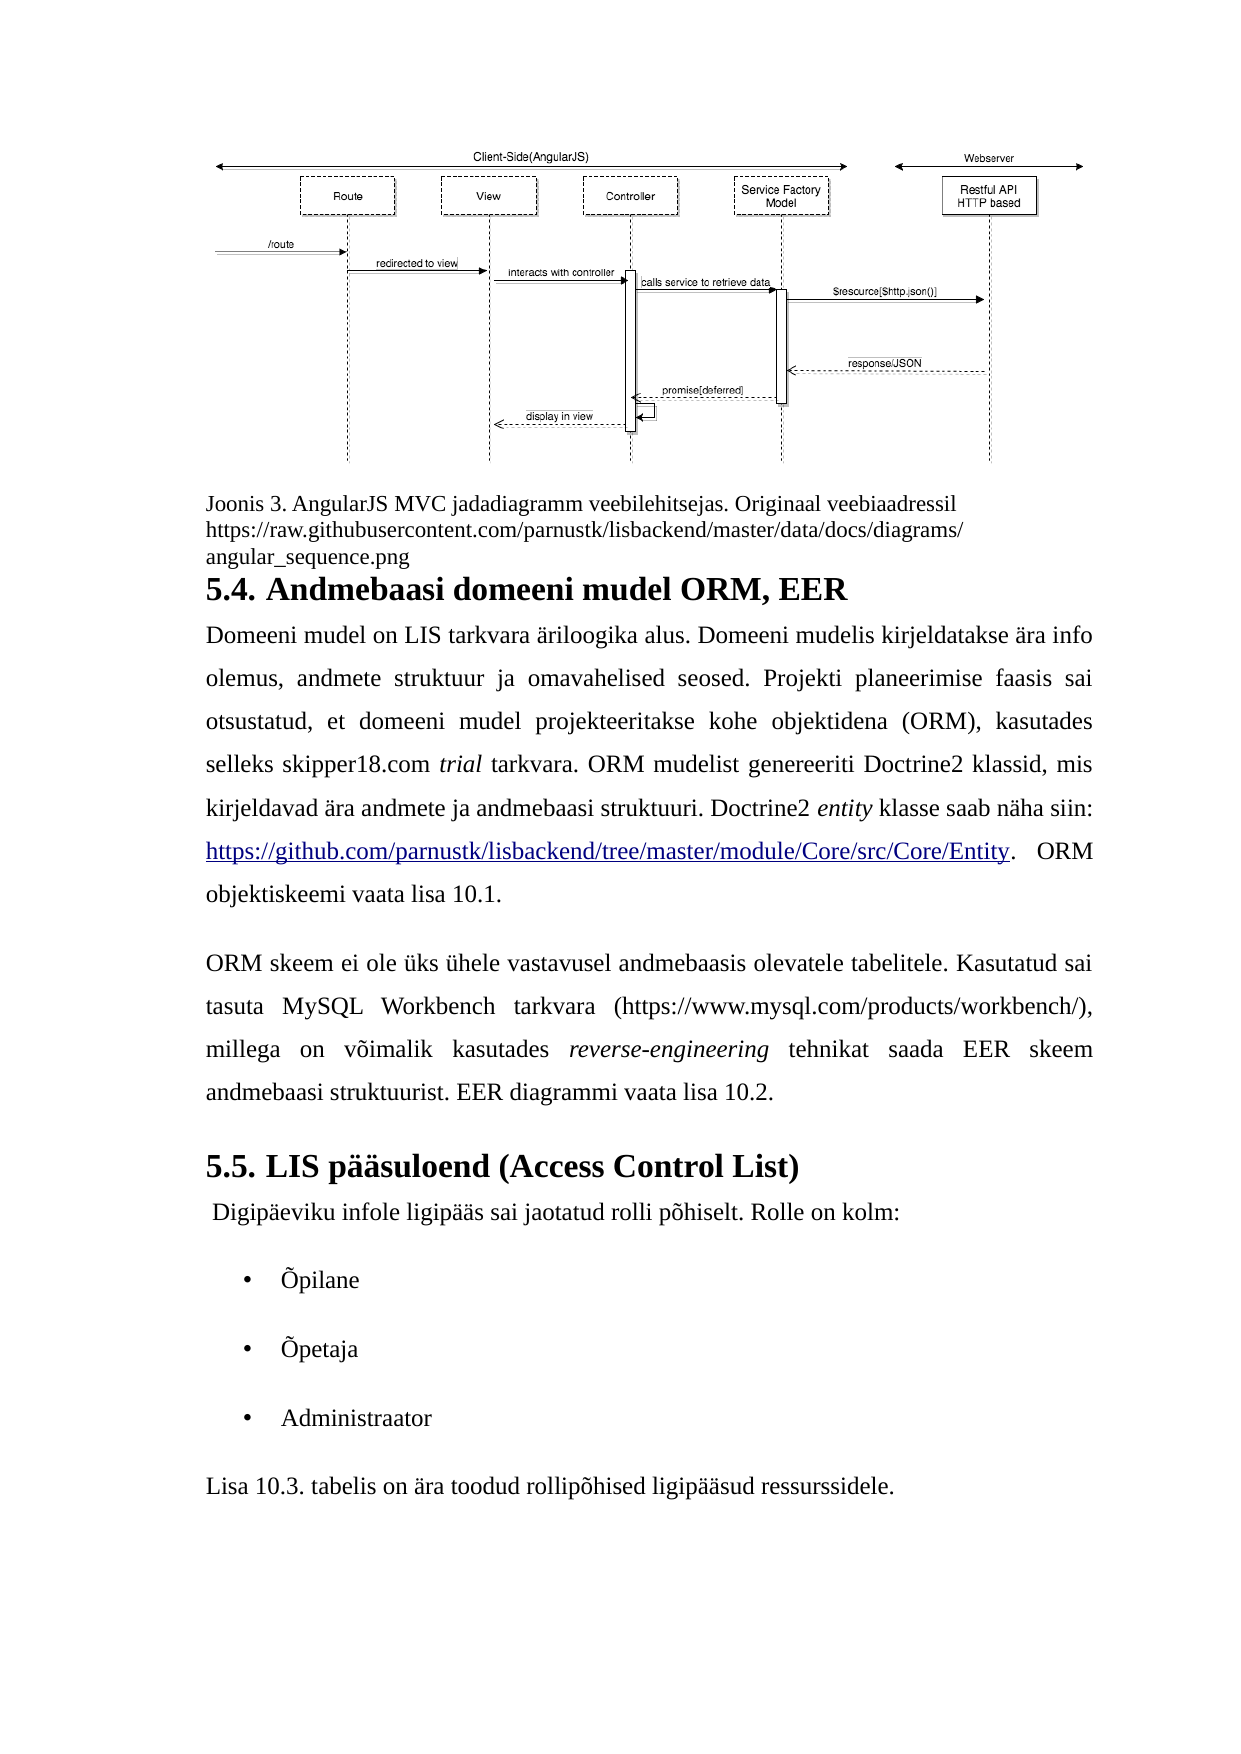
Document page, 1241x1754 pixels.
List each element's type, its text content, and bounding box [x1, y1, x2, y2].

subtitle LIS pääsuloend (Access Control List) [206, 1146, 1093, 1184]
list Õpetaja [243, 1334, 1093, 1363]
text Lisa 10.3. tabelis on ära toodud rollipõhised ligipääsud ressurssidele. [206, 1471, 1093, 1500]
text Domeeni mudel on LIS tarkvara äriloogika alus. Domeeni mudelis kirjeldatakse ära info olemus, andmete struktuur ja omavahelised seosed. Projekti planeerimise faasis sai otsustatud, et domeeni mudel projekteeritakse kohe objektidena (ORM), kasutades selleks skipper18.com trial tarkvara. ORM mudelist genereeriti Doctrine2 klassid, mis kirjeldavad ära andmete ja andmebaasi struktuuri. Doctrine2 entity klasse saab näha siin: https://github.com/parnustk/lisbackend/tree/master/module/Core/src/Core/Entity. ORM objektiskeemi vaata lisa 10.1. [206, 620, 1093, 908]
text Digipäeviku infole ligipääs sai jaotatud rolli põhiselt. Rolle on kolm: [206, 1197, 1093, 1226]
text Joonis 3. AngularJS MVC jadadiagramm veebilehitsejas. Originaal veebiaadressil https://raw.githubusercontent.com/parnustk/lisbackend/master/data/docs/diagrams/angular_sequence.png [206, 464, 1093, 569]
list Administraator [243, 1403, 1093, 1431]
list Õpilane [243, 1265, 1093, 1294]
picture [206, 147, 1093, 464]
subtitle Andmebaasi domeeni mudel ORM, EER [206, 569, 1093, 608]
text ORM skeem ei ole üks ühele vastavusel andmebaasis olevatele tabelitele. Kasutatud sai tasuta MySQL Workbench tarkvara (https://www.mysql.com/products/workbench/), millega on võimalik kasutades reverse-engineering tehnikat saada EER skeem andmebaasi struktuurist. EER diagrammi vaata lisa 10.2. [206, 948, 1093, 1106]
